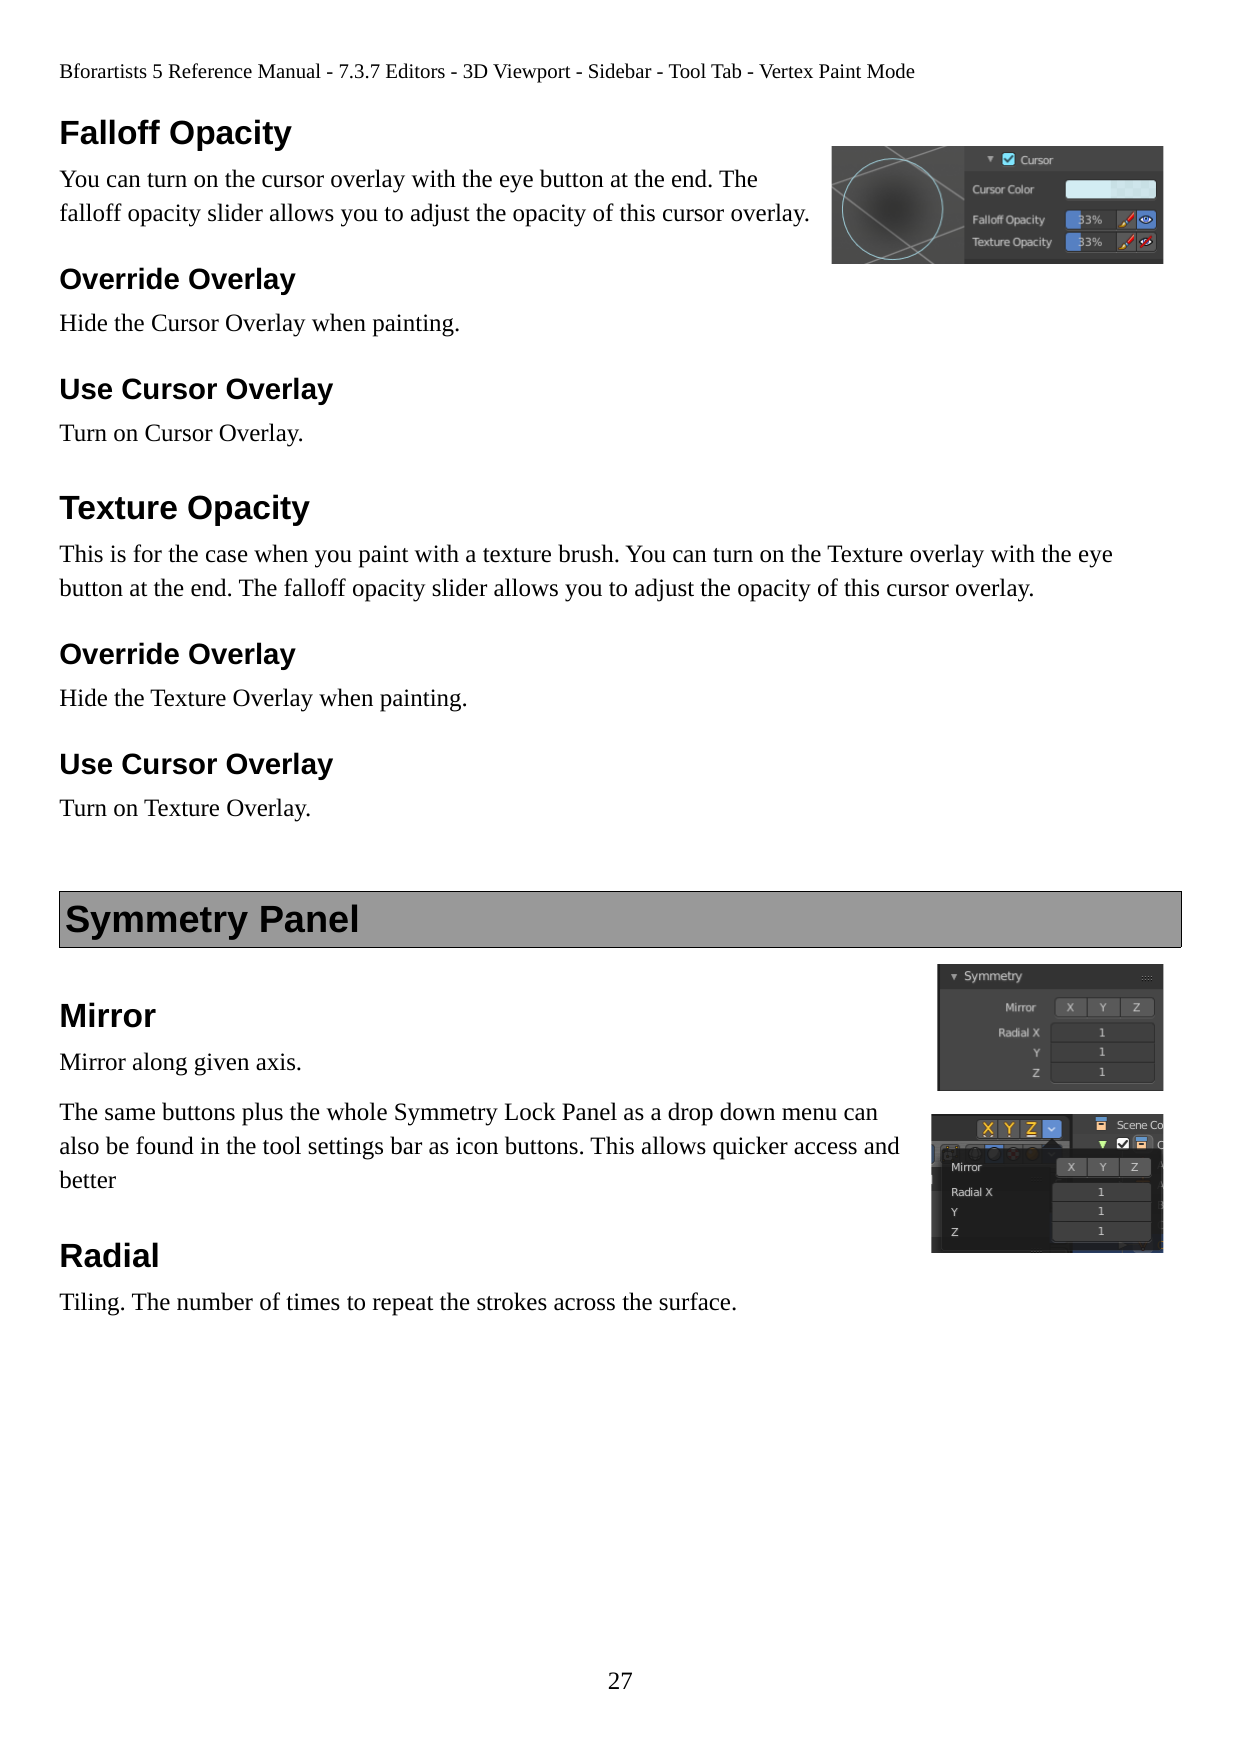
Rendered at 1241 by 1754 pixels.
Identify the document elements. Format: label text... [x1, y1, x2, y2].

subtitle [1164, 996, 1181, 1035]
text Tiling. The number of times to repeat the strokes across the surface. [59, 1287, 1181, 1315]
text [1164, 1047, 1181, 1076]
subtitle Use Cursor Overlay [59, 747, 1181, 781]
subtitle Use Cursor Overlay [59, 372, 1181, 406]
subtitle Texture Opacity [59, 488, 1181, 527]
picture [831, 146, 1164, 264]
picture [937, 964, 1164, 1091]
table_header Symmetry Panel [60, 892, 1181, 947]
subtitle Falloff Opacity [59, 113, 1181, 151]
text Mirror along given axis. [59, 1047, 937, 1076]
subtitle Override Overlay [59, 262, 1181, 296]
subtitle Mirror [59, 996, 937, 1035]
subtitle Radial [59, 1235, 1181, 1274]
text Hide the Cursor Overlay when painting. [59, 308, 1181, 337]
text Turn on Texture Overlay. [59, 793, 1181, 822]
text Turn on Cursor Overlay. [59, 418, 1181, 447]
text This is for the case when you paint with a texture brush. You can turn on the Texture overlay with the eye button at the end. The falloff opacity slider allows you to adjust the opacity of this cursor overlay. [59, 539, 1181, 602]
text The same buttons plus the whole Symmetry Lock Panel as a drop down menu can also be found in the tool settings bar as icon buttons. This allows quicker access and better [59, 1097, 1181, 1194]
text Hide the Texture Overlay when painting. [59, 683, 1181, 712]
picture [931, 1114, 1164, 1253]
text You can turn on the cursor overlay with the eye button at the end. The falloff opacity slider allows you to adjust the opacity of this cursor overlay. [59, 164, 831, 227]
subtitle Override Overlay [59, 637, 1181, 671]
